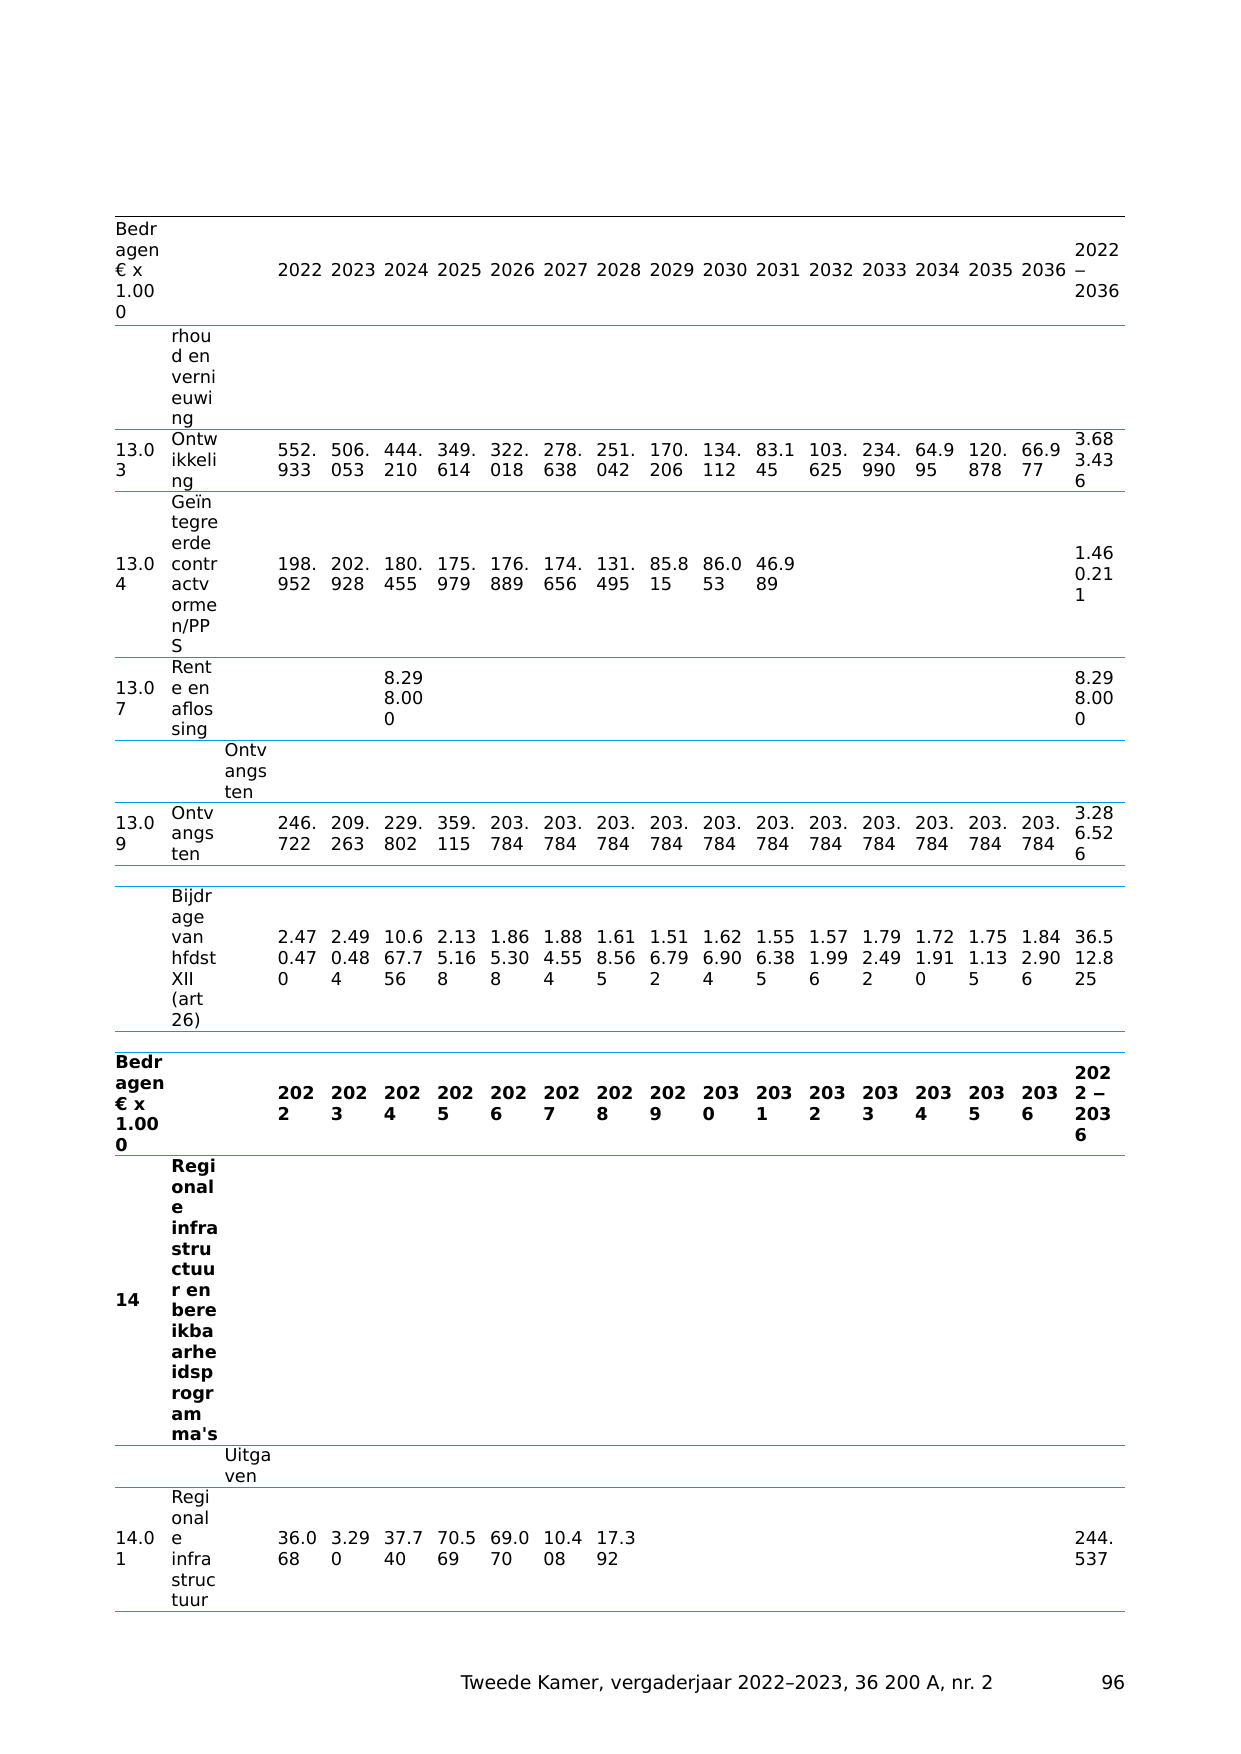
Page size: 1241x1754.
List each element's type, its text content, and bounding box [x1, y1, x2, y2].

table_cell 2035 [965, 1053, 1018, 1155]
table_cell [221, 1488, 274, 1611]
table_cell 202.928 [328, 492, 381, 657]
table_cell [275, 658, 328, 740]
table_cell 2022 [275, 1053, 328, 1155]
table_cell [753, 1488, 806, 1611]
table_cell 69.070 [487, 1488, 540, 1611]
table_cell [115, 1032, 168, 1052]
table_cell [115, 887, 168, 1031]
table_cell [275, 741, 328, 802]
table_cell [434, 866, 487, 886]
table_cell 10.667.756 [381, 887, 434, 1031]
table_cell [328, 1032, 381, 1052]
table_cell [806, 492, 859, 657]
table_cell 1.842.906 [1018, 887, 1071, 1031]
table_cell [487, 866, 540, 886]
table_cell 3.286.526 [1071, 803, 1125, 864]
table_cell [859, 741, 912, 802]
table_cell [434, 326, 487, 429]
table_cell [221, 492, 274, 657]
table_cell [965, 658, 1018, 740]
table_cell 83.145 [753, 430, 806, 491]
table_cell 13.07 [115, 658, 168, 740]
table_cell 2025 [434, 217, 487, 325]
table_cell 120.878 [965, 430, 1018, 491]
table_cell 203.784 [965, 803, 1018, 864]
table_cell [275, 866, 328, 886]
table_cell 2028 [593, 217, 646, 325]
table_cell Ontwikkeling [168, 430, 221, 491]
table_cell 13.03 [115, 430, 168, 491]
table_cell [168, 1053, 221, 1155]
table_cell [1018, 1032, 1071, 1052]
table_cell 209.263 [328, 803, 381, 864]
table_cell 2034 [912, 1053, 965, 1155]
table_cell [381, 326, 434, 429]
table_cell [381, 741, 434, 802]
table_cell [753, 741, 806, 802]
table_cell [328, 658, 381, 740]
table_cell 1.884.554 [540, 887, 593, 1031]
table_cell 203.784 [753, 803, 806, 864]
table_cell Regionale infrastructuur [168, 1488, 221, 1611]
table_cell [1071, 741, 1125, 802]
table_cell [593, 1156, 646, 1445]
table_cell [487, 658, 540, 740]
table_cell [221, 887, 274, 1031]
table_cell [965, 741, 1018, 802]
table_cell [646, 1488, 699, 1611]
table_cell 2027 [540, 217, 593, 325]
table_cell 2022 ‒ 2036 [1071, 217, 1125, 325]
table_cell [859, 1032, 912, 1052]
table_cell [646, 866, 699, 886]
table_cell [487, 1446, 540, 1486]
table_cell 278.638 [540, 430, 593, 491]
table_cell [806, 658, 859, 740]
table_cell [593, 1446, 646, 1486]
table_cell 3.683.436 [1071, 430, 1125, 491]
table_cell 1.626.904 [700, 887, 753, 1031]
table_cell 198.952 [275, 492, 328, 657]
table_cell 86.053 [700, 492, 753, 657]
table_cell [168, 217, 221, 325]
table_cell 2026 [487, 1053, 540, 1155]
table_cell 246.722 [275, 803, 328, 864]
table_cell 174.656 [540, 492, 593, 657]
table_cell 2029 [646, 217, 699, 325]
table_cell [859, 492, 912, 657]
table_cell 46.989 [753, 492, 806, 657]
table_cell 203.784 [487, 803, 540, 864]
table_cell 349.614 [434, 430, 487, 491]
table_cell [965, 866, 1018, 886]
table_cell [434, 741, 487, 802]
table_cell [593, 658, 646, 740]
table_cell 170.206 [646, 430, 699, 491]
table_cell 552.933 [275, 430, 328, 491]
table_cell 2032 [806, 217, 859, 325]
table_cell Ontvangsten [221, 741, 274, 802]
table_cell 2033 [859, 1053, 912, 1155]
table_cell [1071, 1156, 1125, 1445]
table_cell [1071, 326, 1125, 429]
table_cell 322.018 [487, 430, 540, 491]
table_cell 2031 [753, 217, 806, 325]
table_cell [806, 866, 859, 886]
table_cell 203.784 [700, 803, 753, 864]
table_cell 1.460.211 [1071, 492, 1125, 657]
table_cell [700, 1032, 753, 1052]
table_cell [700, 741, 753, 802]
table_cell [487, 741, 540, 802]
table_cell 37.740 [381, 1488, 434, 1611]
table_cell [646, 326, 699, 429]
table_cell [221, 803, 274, 864]
table_cell [221, 658, 274, 740]
table_cell [912, 1156, 965, 1445]
table_cell 2031 [753, 1053, 806, 1155]
table_cell 2036 [1018, 1053, 1071, 1155]
table_cell [1018, 1156, 1071, 1445]
table_cell 203.784 [540, 803, 593, 864]
table_cell 2035 [965, 217, 1018, 325]
table_cell 2030 [700, 1053, 753, 1155]
table_cell [806, 326, 859, 429]
table_cell 180.455 [381, 492, 434, 657]
table_cell 2024 [381, 217, 434, 325]
table_cell [115, 1446, 168, 1486]
table_cell 2023 [328, 217, 381, 325]
table_cell 359.115 [434, 803, 487, 864]
table_cell [1071, 1446, 1125, 1486]
table_cell 506.053 [328, 430, 381, 491]
table_cell [593, 866, 646, 886]
table_cell [1018, 741, 1071, 802]
table_cell 2030 [700, 217, 753, 325]
table_cell [859, 326, 912, 429]
table_cell 2024 [381, 1053, 434, 1155]
table_cell [275, 1032, 328, 1052]
table_cell [700, 1156, 753, 1445]
table_cell 36.068 [275, 1488, 328, 1611]
table_cell [912, 741, 965, 802]
table_cell [168, 741, 221, 802]
table_cell [1018, 1446, 1071, 1486]
table_cell 13.04 [115, 492, 168, 657]
table_cell [115, 326, 168, 429]
table_cell [965, 1032, 1018, 1052]
table_cell [1018, 658, 1071, 740]
table_cell 203.784 [859, 803, 912, 864]
table_cell 2029 [646, 1053, 699, 1155]
table_cell [381, 1032, 434, 1052]
table_cell [912, 1488, 965, 1611]
table_cell 1.792.492 [859, 887, 912, 1031]
table_cell [593, 741, 646, 802]
table_cell [328, 1446, 381, 1486]
table_cell Uitgaven [221, 1446, 274, 1486]
table_cell [221, 866, 274, 886]
table_cell [859, 1156, 912, 1445]
table_cell [912, 658, 965, 740]
table_cell [1071, 1032, 1125, 1052]
table_cell 2.470.470 [275, 887, 328, 1031]
table_cell [593, 326, 646, 429]
table_cell [434, 658, 487, 740]
table_cell [221, 217, 274, 325]
table_cell 103.625 [806, 430, 859, 491]
table_cell 2025 [434, 1053, 487, 1155]
table_cell [646, 1446, 699, 1486]
table_cell Ontvangsten [168, 803, 221, 864]
table_cell [168, 866, 221, 886]
table_cell 229.802 [381, 803, 434, 864]
table_cell [965, 1156, 1018, 1445]
table_cell [1018, 1488, 1071, 1611]
table_cell 8.298.000 [1071, 658, 1125, 740]
table_cell [540, 741, 593, 802]
table_cell [753, 326, 806, 429]
table_cell 203.784 [806, 803, 859, 864]
table_cell 13.09 [115, 803, 168, 864]
table_cell 64.995 [912, 430, 965, 491]
table_cell [806, 1156, 859, 1445]
table_cell [806, 1032, 859, 1052]
table_cell 175.979 [434, 492, 487, 657]
table_cell [540, 326, 593, 429]
table_cell [806, 1488, 859, 1611]
table_cell 2036 [1018, 217, 1071, 325]
table_cell 244.537 [1071, 1488, 1125, 1611]
table_cell 2022 ‒ 2036 [1071, 1053, 1125, 1155]
table_header Tabel 66 Voeding van het Mobiliteitsfonds [115, 191, 1125, 216]
table_cell 2022 [275, 217, 328, 325]
table_cell [434, 1032, 487, 1052]
table_cell 1.618.565 [593, 887, 646, 1031]
table_cell [593, 1032, 646, 1052]
table_cell 203.784 [646, 803, 699, 864]
table_cell 10.408 [540, 1488, 593, 1611]
table_cell 131.495 [593, 492, 646, 657]
table_cell 203.784 [912, 803, 965, 864]
table_cell 1.516.792 [646, 887, 699, 1031]
table_cell [275, 1446, 328, 1486]
table_cell [1071, 866, 1125, 886]
table_cell [487, 326, 540, 429]
table_cell [540, 1032, 593, 1052]
table_cell 2023 [328, 1053, 381, 1155]
table_cell 203.784 [1018, 803, 1071, 864]
table_cell [806, 1446, 859, 1486]
table_cell 2028 [593, 1053, 646, 1155]
table_cell Rente en aflossing [168, 658, 221, 740]
table_cell 36.512.825 [1071, 887, 1125, 1031]
table_cell 203.784 [593, 803, 646, 864]
table_cell Bedragen € x 1.000 [115, 1053, 168, 1155]
table_cell [700, 1446, 753, 1486]
table_cell [168, 1446, 221, 1486]
table_cell [328, 1156, 381, 1445]
table_cell [487, 1156, 540, 1445]
table_cell 14.01 [115, 1488, 168, 1611]
table_cell [859, 1446, 912, 1486]
table_cell [912, 326, 965, 429]
table_cell [221, 326, 274, 429]
table_cell [168, 1032, 221, 1052]
table_cell 2033 [859, 217, 912, 325]
table_cell [221, 430, 274, 491]
table_cell [646, 741, 699, 802]
table_cell [328, 741, 381, 802]
table_cell [753, 658, 806, 740]
table_cell 176.889 [487, 492, 540, 657]
table_cell [912, 1032, 965, 1052]
table_cell [859, 1488, 912, 1611]
table_cell 251.042 [593, 430, 646, 491]
table_cell [1018, 492, 1071, 657]
table_cell [1018, 326, 1071, 429]
table_cell [487, 1032, 540, 1052]
table_cell rhoud en vernieuwing [168, 326, 221, 429]
table_cell 3.290 [328, 1488, 381, 1611]
table_cell [646, 1032, 699, 1052]
table_cell 66.977 [1018, 430, 1071, 491]
table_cell 1.571.996 [806, 887, 859, 1031]
table_cell [434, 1446, 487, 1486]
table_cell 1.556.385 [753, 887, 806, 1031]
table_cell Bedragen € x 1.000 [115, 217, 168, 325]
table_cell Regionale infrastructuur en bereikbaarheidsprogramma's [168, 1156, 221, 1445]
table_cell 2034 [912, 217, 965, 325]
table_cell 85.815 [646, 492, 699, 657]
table_cell [540, 866, 593, 886]
table_cell [328, 326, 381, 429]
table_cell 1.751.135 [965, 887, 1018, 1031]
table_cell Bijdrage van hfdst XII (art 26) [168, 887, 221, 1031]
table_cell 234.990 [859, 430, 912, 491]
table_cell 8.298.000 [381, 658, 434, 740]
table_cell [700, 1488, 753, 1611]
table_cell [646, 658, 699, 740]
table_cell [275, 326, 328, 429]
table_cell [221, 1053, 274, 1155]
table_cell [912, 492, 965, 657]
table_cell [221, 1032, 274, 1052]
table_cell [806, 741, 859, 802]
table_cell 2.490.484 [328, 887, 381, 1031]
table_cell [965, 1446, 1018, 1486]
table_cell 1.721.910 [912, 887, 965, 1031]
table_cell [1018, 866, 1071, 886]
table_cell 17.392 [593, 1488, 646, 1611]
table_cell 444.210 [381, 430, 434, 491]
table_cell [753, 1032, 806, 1052]
table_cell [912, 866, 965, 886]
table_cell [700, 866, 753, 886]
table_cell 14 [115, 1156, 168, 1445]
table_cell [700, 658, 753, 740]
table_cell [965, 326, 1018, 429]
table_cell [275, 1156, 328, 1445]
table_cell 2026 [487, 217, 540, 325]
table_cell [540, 1156, 593, 1445]
table_cell [540, 1446, 593, 1486]
table_cell 134.112 [700, 430, 753, 491]
table_cell [753, 866, 806, 886]
table_cell [540, 658, 593, 740]
table_cell [328, 866, 381, 886]
table_cell [646, 1156, 699, 1445]
table_cell [434, 1156, 487, 1445]
table_cell [115, 741, 168, 802]
table_cell [753, 1446, 806, 1486]
table_cell [700, 326, 753, 429]
table_cell [381, 1446, 434, 1486]
table_cell [912, 1446, 965, 1486]
table_cell [965, 1488, 1018, 1611]
table_cell [965, 492, 1018, 657]
table_cell 1.865.308 [487, 887, 540, 1031]
table_cell [859, 658, 912, 740]
table_cell [381, 866, 434, 886]
table_cell [221, 1156, 274, 1445]
table_cell 2.135.168 [434, 887, 487, 1031]
table_cell [753, 1156, 806, 1445]
table_cell [381, 1156, 434, 1445]
table_cell 2027 [540, 1053, 593, 1155]
table_cell 2032 [806, 1053, 859, 1155]
table_cell [115, 866, 168, 886]
table_cell 70.569 [434, 1488, 487, 1611]
table_cell Geïntegreerde contractvormen/PPS [168, 492, 221, 657]
table_cell [859, 866, 912, 886]
